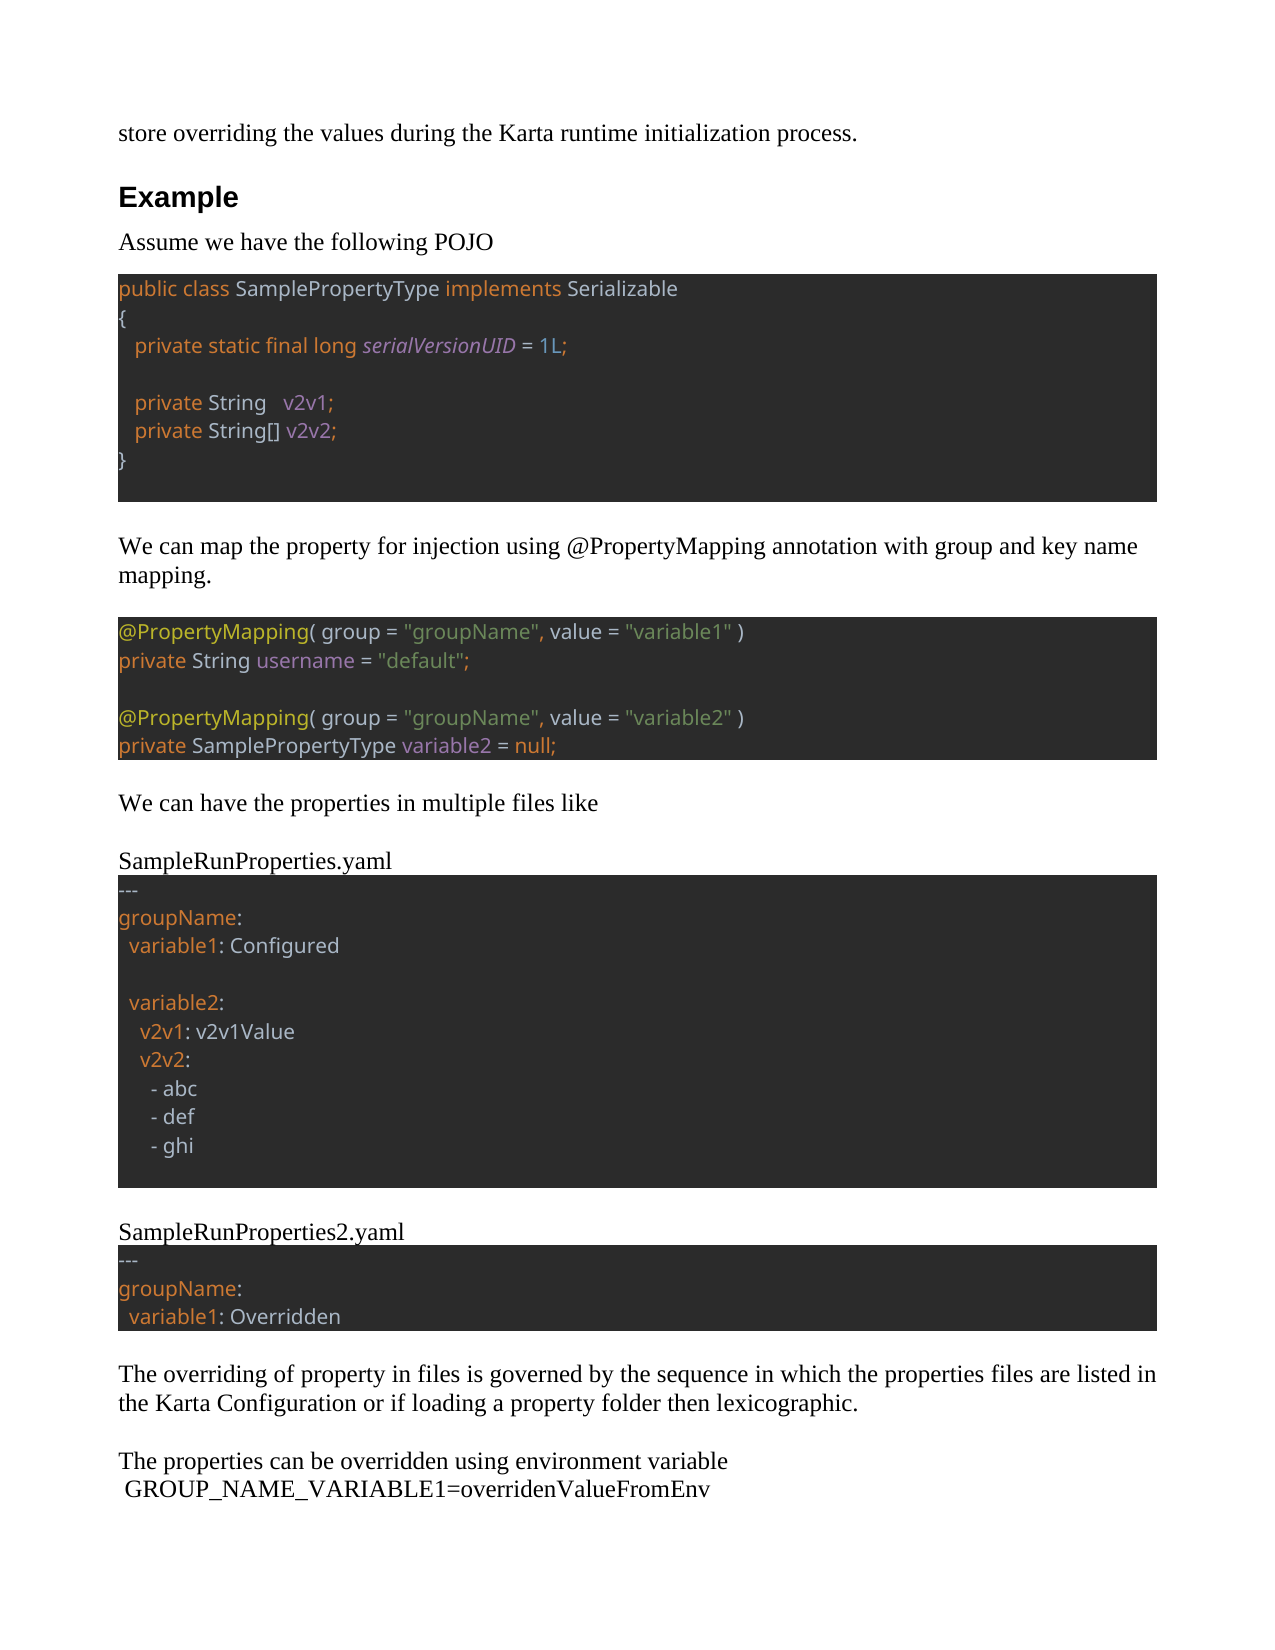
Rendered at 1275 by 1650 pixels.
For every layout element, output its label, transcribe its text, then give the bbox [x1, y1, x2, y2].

text We can map the property for injection using @PropertyMapping annotation with group and key name mapping. [118, 531, 1157, 588]
text --- groupName: variable1: Overridden [118, 1245, 1157, 1331]
text store overriding the values during the Karta runtime initialization process. [118, 118, 1157, 147]
text Assume we have the following POJO [118, 227, 1157, 255]
text public class SamplePropertyType implements Serializable { private static final long serialVersionUID = 1L; private String v2v1; private String[] v2v2; } [118, 274, 1157, 502]
text GROUP_NAME_VARIABLE1=overridenValueFromEnv [118, 1474, 1157, 1503]
text We can have the properties in multiple files like [118, 788, 1157, 817]
text The overriding of property in files is governed by the sequence in which the properties files are listed in the Karta Configuration or if loading a property folder then lexicographic. [118, 1359, 1157, 1417]
text The properties can be overridden using environment variable [118, 1446, 1157, 1474]
text SampleRunProperties2.yaml [118, 1217, 1157, 1245]
text --- groupName: variable1: Configured variable2: v2v1: v2v1Value v2v2: - abc - def - ghi [118, 875, 1157, 1188]
text SampleRunProperties.yaml [118, 846, 1157, 875]
text @PropertyMapping( group = "groupName", value = "variable1" ) private String username = "default"; @PropertyMapping( group = "groupName", value = "variable2" ) private SamplePropertyType variable2 = null; [118, 617, 1157, 760]
subtitle Example [118, 180, 1157, 214]
